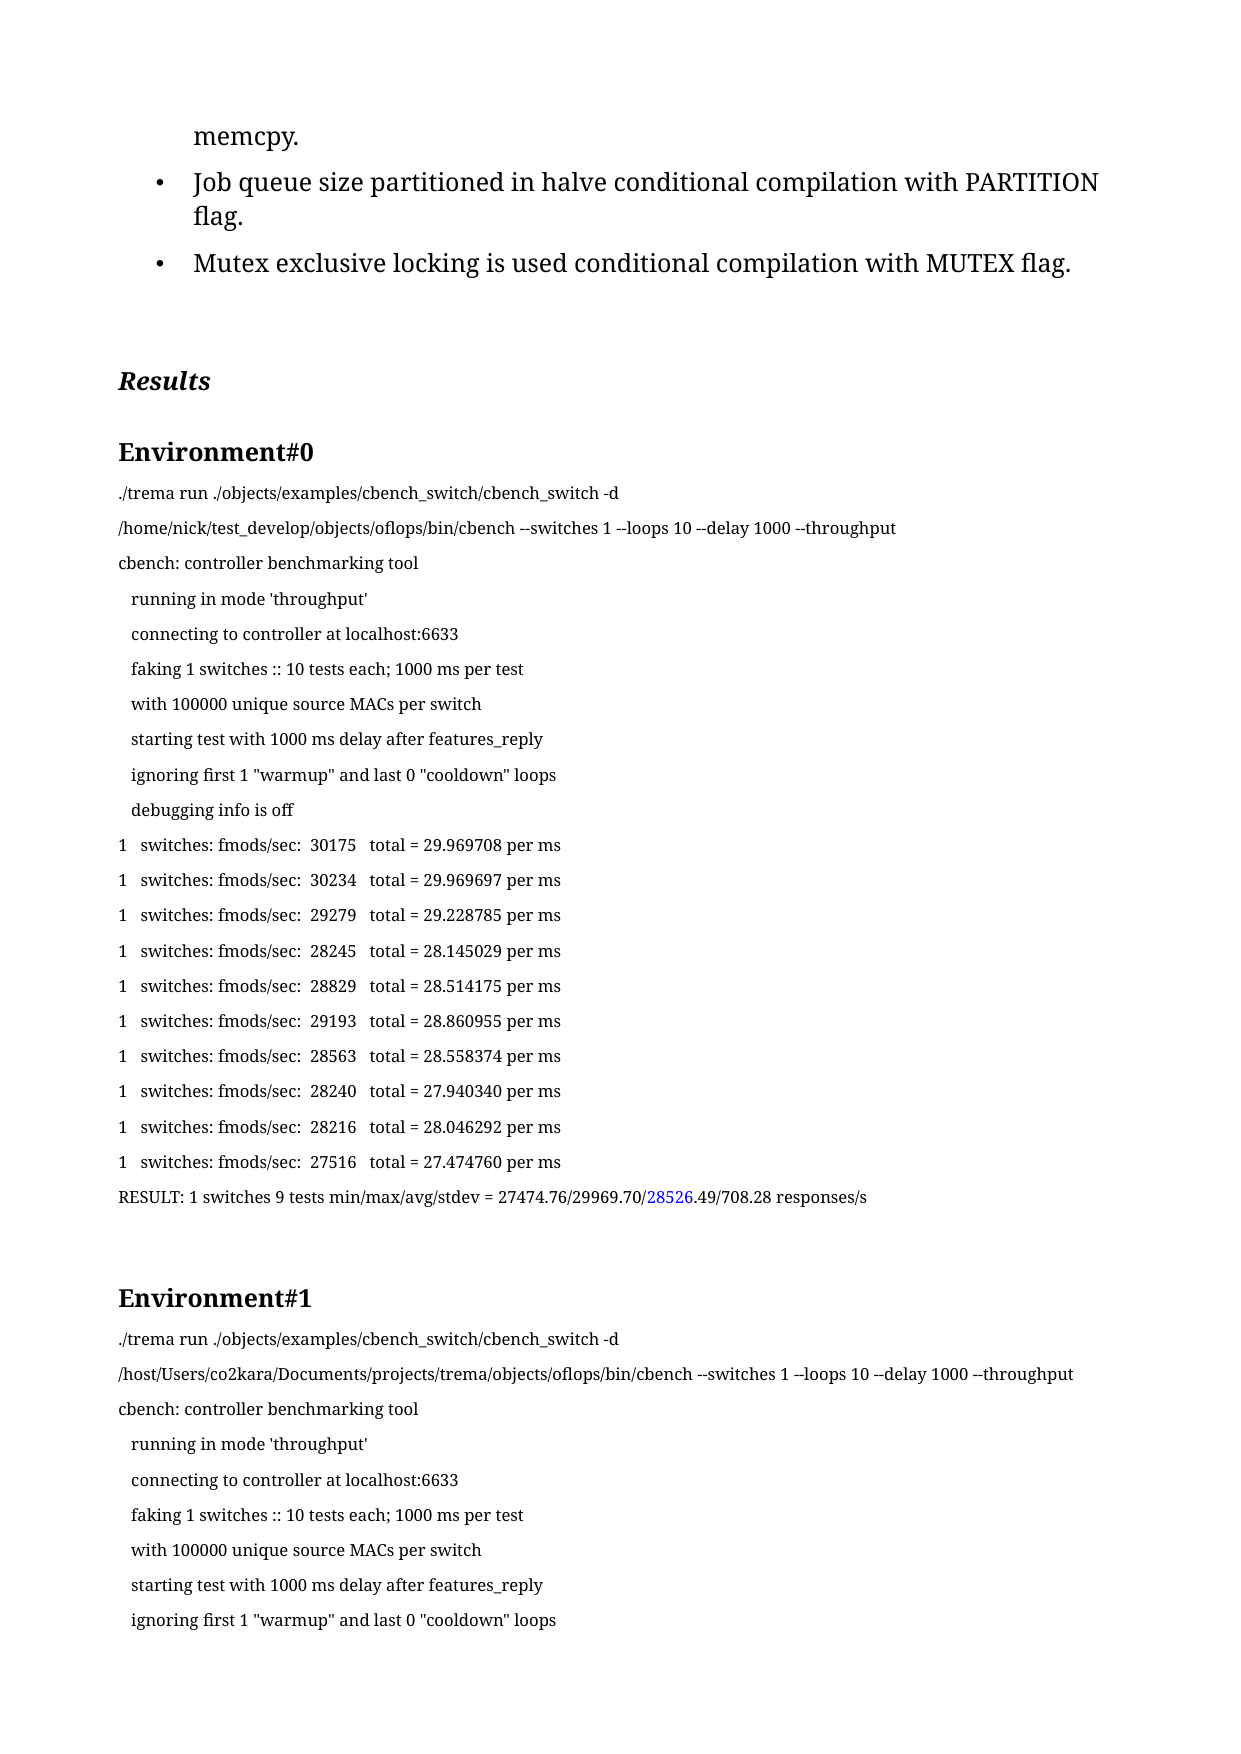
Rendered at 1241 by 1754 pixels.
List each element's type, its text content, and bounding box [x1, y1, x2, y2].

text starting test with 1000 ms delay after features_reply [118, 728, 1122, 751]
text ignoring first 1 "warmup" and last 0 "cooldown" loops [118, 1609, 1122, 1632]
text 1 switches: fmods/sec: 27516 total = 27.474760 per ms [118, 1151, 1122, 1173]
text ignoring first 1 "warmup" and last 0 "cooldown" loops [118, 763, 1122, 786]
text connecting to controller at localhost:6633 [118, 1468, 1122, 1491]
text /host/Users/co2kara/Documents/projects/trema/objects/oflops/bin/cbench --switches 1 --loops 10 --delay 1000 --throughput [118, 1363, 1122, 1385]
text running in mode 'throughput' [118, 587, 1122, 610]
text /home/nick/test_develop/objects/oflops/bin/cbench --switches 1 --loops 10 --delay 1000 --throughput [118, 517, 1122, 539]
text 1 switches: fmods/sec: 29279 total = 29.228785 per ms [118, 904, 1122, 927]
subtitle Environment#1 [118, 1281, 1122, 1315]
subtitle Results [118, 363, 1122, 397]
text debugging info is off [118, 798, 1122, 821]
text 1 switches: fmods/sec: 29193 total = 28.860955 per ms [118, 1010, 1122, 1032]
list memcpy. [156, 118, 1122, 152]
text ./trema run ./objects/examples/cbench_switch/cbench_switch -d [118, 482, 1122, 504]
text starting test with 1000 ms delay after features_reply [118, 1574, 1122, 1597]
text faking 1 switches :: 10 tests each; 1000 ms per test [118, 658, 1122, 680]
text 1 switches: fmods/sec: 28240 total = 27.940340 per ms [118, 1080, 1122, 1103]
text ./trema run ./objects/examples/cbench_switch/cbench_switch -d [118, 1327, 1122, 1350]
text 1 switches: fmods/sec: 28245 total = 28.145029 per ms [118, 939, 1122, 962]
text 1 switches: fmods/sec: 28563 total = 28.558374 per ms [118, 1045, 1122, 1068]
text 1 switches: fmods/sec: 30234 total = 29.969697 per ms [118, 869, 1122, 892]
text with 100000 unique source MACs per switch [118, 693, 1122, 716]
text 1 switches: fmods/sec: 28829 total = 28.514175 per ms [118, 974, 1122, 997]
text with 100000 unique source MACs per switch [118, 1539, 1122, 1561]
text cbench: controller benchmarking tool [118, 552, 1122, 575]
text 1 switches: fmods/sec: 30175 total = 29.969708 per ms [118, 834, 1122, 856]
text running in mode 'throughput' [118, 1433, 1122, 1456]
subtitle Environment#0 [118, 435, 1122, 469]
list Mutex exclusive locking is used conditional compilation with MUTEX flag. [156, 245, 1122, 279]
text faking 1 switches :: 10 tests each; 1000 ms per test [118, 1503, 1122, 1526]
text cbench: controller benchmarking tool [118, 1398, 1122, 1421]
list Job queue size partitioned in halve conditional compilation with PARTITION flag. [156, 165, 1122, 233]
text 1 switches: fmods/sec: 28216 total = 28.046292 per ms [118, 1115, 1122, 1138]
text connecting to controller at localhost:6633 [118, 622, 1122, 645]
text RESULT: 1 switches 9 tests min/max/avg/stdev = 27474.76/29969.70/28526.49/708.28 responses/s [118, 1186, 1122, 1208]
